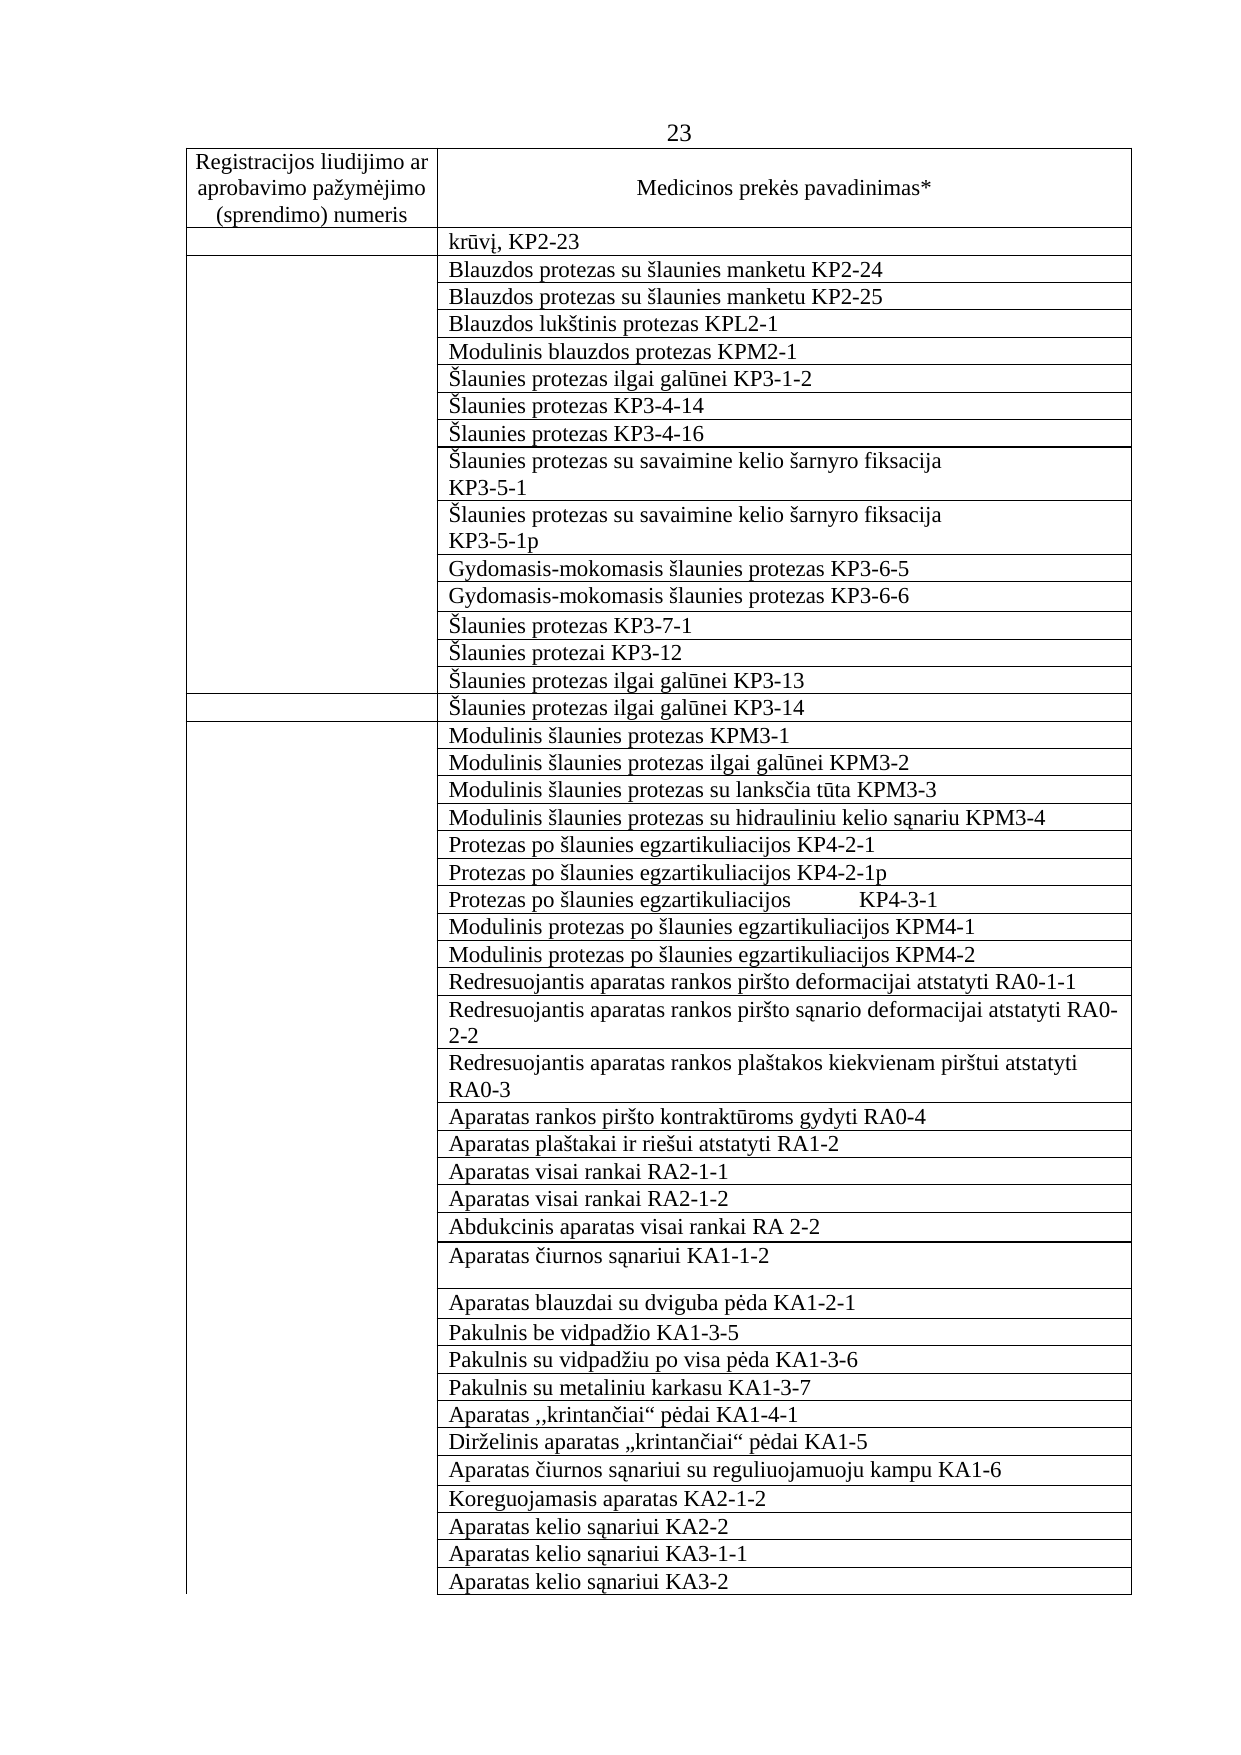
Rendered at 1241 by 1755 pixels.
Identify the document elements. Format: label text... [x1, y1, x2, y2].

table_cell [187, 500, 437, 554]
table_cell [187, 1212, 437, 1241]
table_cell [187, 694, 437, 721]
table_cell [187, 1102, 437, 1129]
table_cell [187, 1048, 437, 1102]
table_cell [177, 1184, 186, 1212]
table_cell [187, 419, 437, 446]
table_cell Protezas po šlaunies egzartikuliacijos KP4-2-1 [438, 831, 1131, 858]
table_cell Šlaunies protezas KP3-7-1 [438, 612, 1131, 638]
table_cell [177, 639, 186, 666]
table_cell Pakulnis su metaliniu karkasu KA1-3-7 [438, 1374, 1131, 1400]
table_cell [177, 1288, 186, 1318]
table_cell [177, 227, 186, 254]
table_cell [187, 581, 437, 611]
table_cell Koreguojamasis aparatas KA2-1-2 [438, 1486, 1131, 1512]
table_cell [187, 1241, 437, 1288]
table_cell [177, 1318, 186, 1345]
table_cell [177, 554, 186, 581]
table_cell Aparatas čiurnos sąnariui su reguliuojamuoju kampu KA1-6 [438, 1456, 1131, 1484]
table_cell [187, 1512, 437, 1539]
table_cell Aparatas kelio sąnariui KA3-1-1 [438, 1540, 1131, 1567]
table_cell Modulinis protezas po šlaunies egzartikuliacijos KPM4-2 [438, 941, 1131, 967]
table_cell Aparatas plaštakai ir riešui atstatyti RA1-2 [438, 1131, 1131, 1157]
table_cell Protezas po šlaunies egzartikuliacijos KP4-2-1p [438, 859, 1131, 885]
table_cell [187, 940, 437, 967]
table_cell Šlaunies protezas ilgai galūnei KP3-14 [438, 694, 1131, 721]
table_cell Šlaunies protezas KP3-4-14 [438, 393, 1131, 419]
table_cell Šlaunies protezai KP3-12 [438, 640, 1131, 666]
table_cell Abdukcinis aparatas visai rankai RA 2-2 [438, 1213, 1131, 1241]
table_cell Šlaunies protezas su savaimine kelio šarnyro fiksacija KP3-5-1 [438, 448, 1131, 500]
table_cell [177, 748, 186, 775]
table_cell [177, 913, 186, 940]
table_cell [177, 858, 186, 885]
table_cell [187, 1427, 437, 1455]
table_cell Redresuojantis aparatas rankos piršto deformacijai atstatyti RA0-1-1 [438, 968, 1131, 994]
table_cell Modulinis šlaunies protezas ilgai galūnei KPM3-2 [438, 749, 1131, 775]
table_cell [187, 611, 437, 638]
table_cell [187, 554, 437, 581]
table_cell [187, 722, 437, 748]
table_cell [187, 282, 437, 309]
table_cell [177, 611, 186, 638]
table_cell [187, 256, 437, 282]
table_cell [187, 337, 437, 364]
table_cell [177, 940, 186, 967]
table_cell [177, 1512, 186, 1539]
table_cell Aparatas blauzdai su dviguba pėda KA1-2-1 [438, 1289, 1131, 1318]
table_cell [177, 446, 186, 500]
table_cell Šlaunies protezas su savaimine kelio šarnyro fiksacija KP3-5-1p [438, 501, 1131, 554]
table_cell Aparatas kelio sąnariui KA2-2 [438, 1513, 1131, 1539]
table_header Medicinos prekės pavadinimas* [438, 149, 1131, 227]
table_cell [177, 1427, 186, 1455]
table_cell [187, 858, 437, 885]
table_cell [187, 392, 437, 419]
table_cell Blauzdos protezas su šlaunies manketu KP2-24 [438, 256, 1131, 282]
table_cell [187, 666, 437, 693]
table_cell Šlaunies protezas ilgai galūnei KP3-13 [438, 667, 1131, 693]
table_cell [177, 1373, 186, 1400]
table_cell Blauzdos lukštinis protezas KPL2-1 [438, 310, 1131, 337]
table_cell [187, 1485, 437, 1512]
table_cell [177, 500, 186, 554]
table_cell [187, 1157, 437, 1184]
table_cell Modulinis blauzdos protezas KPM2-1 [438, 338, 1131, 364]
table_cell [177, 1539, 186, 1567]
table_cell [177, 885, 186, 912]
table_cell Aparatas ,,krintančiai“ pėdai KA1-4-1 [438, 1401, 1131, 1427]
table_cell Redresuojantis aparatas rankos plaštakos kiekvienam pirštui atstatyti RA0-3 [438, 1049, 1131, 1102]
table_cell Pakulnis su vidpadžiu po visa pėda KA1-3-6 [438, 1346, 1131, 1372]
table_cell [177, 1241, 186, 1288]
table_cell [187, 1400, 437, 1427]
table_cell [187, 639, 437, 666]
table_cell [177, 1048, 186, 1102]
table_cell Modulinis šlaunies protezas su lanksčia tūta KPM3-3 [438, 776, 1131, 803]
table_cell [177, 830, 186, 858]
table_cell [177, 666, 186, 693]
table_cell [177, 803, 186, 830]
table_cell [187, 1455, 437, 1484]
table_cell [177, 337, 186, 364]
table_cell [177, 1212, 186, 1241]
table_cell [177, 1345, 186, 1372]
table_cell [177, 1400, 186, 1427]
table_cell Modulinis protezas po šlaunies egzartikuliacijos KPM4-1 [438, 914, 1131, 940]
table_cell [177, 1567, 186, 1594]
table_cell Modulinis šlaunies protezas KPM3-1 [438, 722, 1131, 748]
table_cell [187, 1288, 437, 1318]
table_cell Aparatas rankos piršto kontraktūroms gydyti RA0-4 [438, 1103, 1131, 1129]
table_cell [187, 995, 437, 1048]
table_cell krūvį, KP2-23 [438, 228, 1131, 254]
table_cell [187, 913, 437, 940]
table_cell Aparatas visai rankai RA2-1-2 [438, 1185, 1131, 1212]
table_cell [177, 581, 186, 611]
table_cell Protezas po šlaunies egzartikuliacijos KP4-3-1 [438, 886, 1131, 912]
table_cell Aparatas visai rankai RA2-1-1 [438, 1158, 1131, 1184]
table_cell Šlaunies protezas ilgai galūnei KP3-1-2 [438, 365, 1131, 392]
table_cell Modulinis šlaunies protezas su hidrauliniu kelio sąnariu KPM3-4 [438, 804, 1131, 830]
table_cell [187, 1345, 437, 1372]
table_cell Redresuojantis aparatas rankos piršto sąnario deformacijai atstatyti RA0-2-2 [438, 996, 1131, 1048]
table_cell Dirželinis aparatas „krintančiai“ pėdai KA1-5 [438, 1428, 1131, 1455]
table_cell [177, 693, 186, 721]
table_cell [177, 1102, 186, 1129]
table_cell [177, 1130, 186, 1157]
table_cell [187, 830, 437, 858]
table_cell Šlaunies protezas KP3-4-16 [438, 420, 1131, 446]
table_cell Aparatas kelio sąnariui KA3-2 [438, 1568, 1131, 1594]
table_cell [177, 967, 186, 994]
table_cell Gydomasis-mokomasis šlaunies protezas KP3-6-6 [438, 582, 1131, 611]
table_cell [187, 803, 437, 830]
table_cell [187, 885, 437, 912]
table_cell [187, 446, 437, 500]
table_cell Aparatas čiurnos sąnariui KA1-1-2 [438, 1243, 1131, 1288]
table_cell [177, 1455, 186, 1484]
table_cell [177, 255, 186, 282]
table_cell [177, 364, 186, 392]
table_cell Gydomasis-mokomasis šlaunies protezas KP3-6-5 [438, 555, 1131, 581]
table_cell [177, 775, 186, 803]
table_cell [187, 364, 437, 392]
table_cell [177, 1157, 186, 1184]
table_cell [177, 309, 186, 337]
table_cell [187, 1567, 437, 1594]
table_cell [187, 1318, 437, 1345]
table_cell [177, 392, 186, 419]
table_cell [187, 228, 437, 254]
table_cell [177, 721, 186, 748]
table_cell [177, 1485, 186, 1512]
table_cell [177, 282, 186, 309]
table_cell [177, 995, 186, 1048]
table_cell [187, 1130, 437, 1157]
table_cell [187, 775, 437, 803]
table_cell [187, 1184, 437, 1212]
table_cell Pakulnis be vidpadžio KA1-3-5 [438, 1319, 1131, 1345]
table_cell [187, 748, 437, 775]
table_header Registracijos liudijimo ar aprobavimo pažymėjimo (sprendimo) numeris [187, 149, 437, 227]
table_cell [187, 1373, 437, 1400]
table_cell [187, 309, 437, 337]
table_cell [187, 967, 437, 994]
table_cell Blauzdos protezas su šlaunies manketu KP2-25 [438, 283, 1131, 309]
table_cell [187, 1539, 437, 1567]
table_cell [177, 419, 186, 446]
table_header [177, 148, 186, 227]
